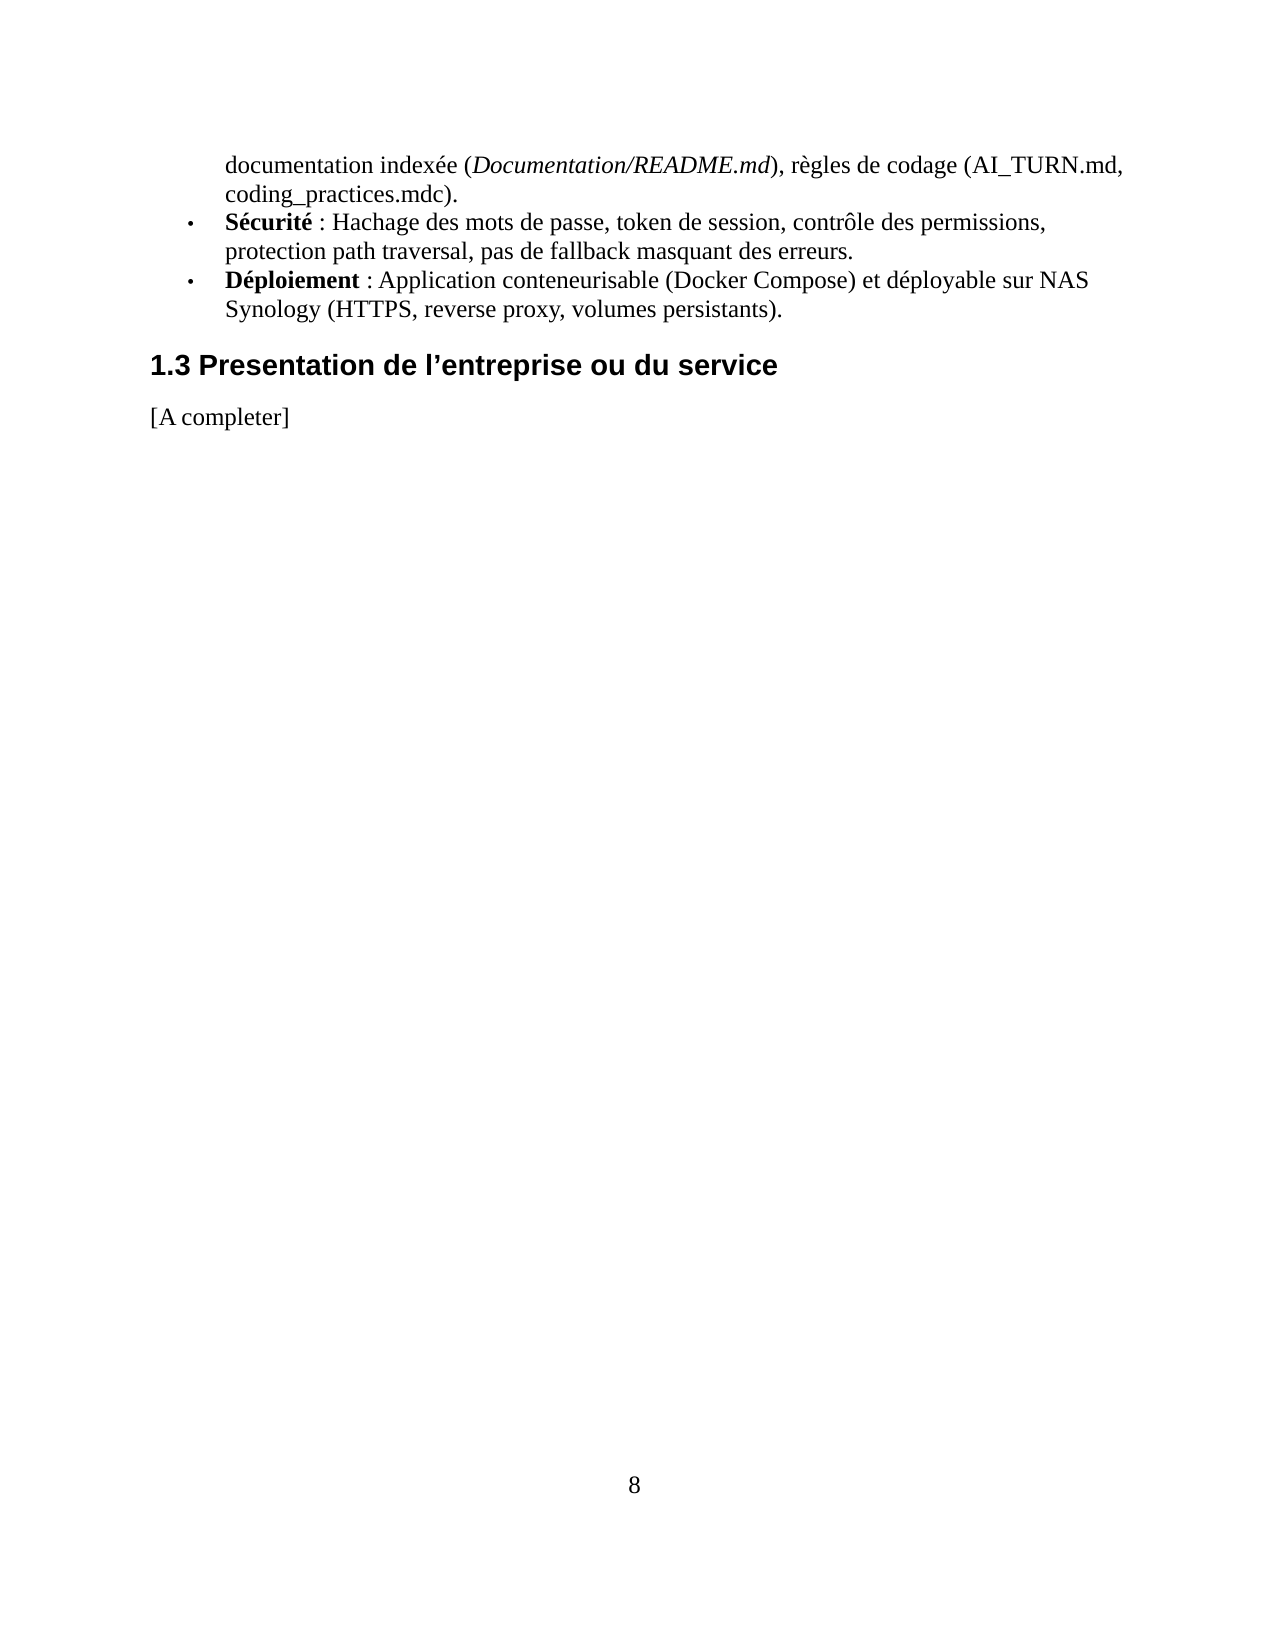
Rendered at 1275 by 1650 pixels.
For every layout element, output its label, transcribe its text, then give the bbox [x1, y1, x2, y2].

list documentation indexée (Documentation/README.md), règles de codage (AI_TURN.md, coding_practices.mdc). [187, 150, 1125, 207]
list Déploiement : Application conteneurisable (Docker Compose) et déployable sur NAS Synology (HTTPS, reverse proxy, volumes persistants). [187, 265, 1125, 322]
subtitle 1.3 Presentation de l’entreprise ou du service [150, 347, 1125, 381]
list Sécurité : Hachage des mots de passe, token de session, contrôle des permissions, protection path traversal, pas de fallback masquant des erreurs. [187, 207, 1125, 265]
text [A completer] [150, 402, 1125, 431]
